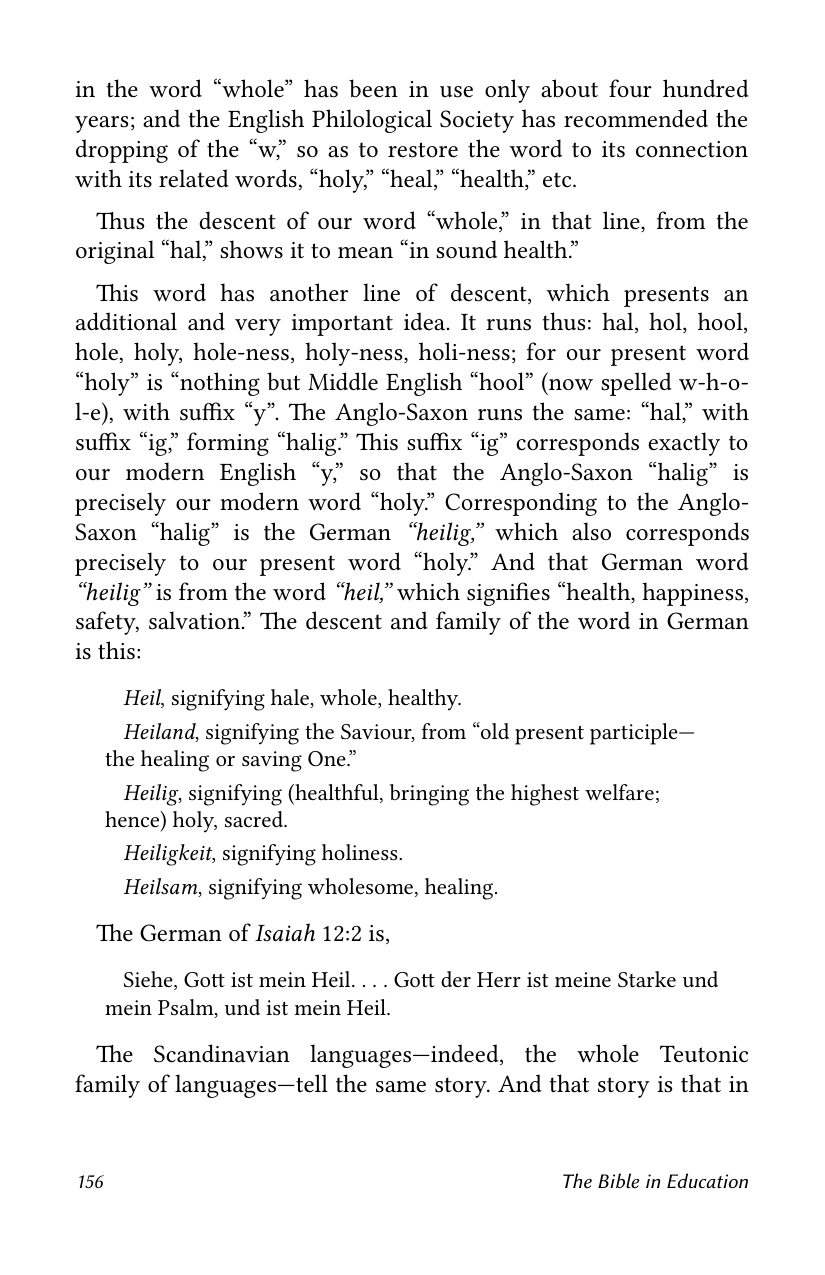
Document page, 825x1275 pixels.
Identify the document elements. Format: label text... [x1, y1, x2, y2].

text Heiland, signifying the Saviour, from “old present participle—the healing or saving One.” [105, 719, 720, 772]
text Heilig, signifying (healthful, bringing the highest welfare; hence) holy, sacred. [105, 779, 720, 833]
text Thus the descent of our word “whole,” in that line, from the original “hal,” shows it to mean “in sound health.” [75, 207, 750, 265]
text in the word “whole” has been in use only about four hundred years; and the English Philological Society has recommended the dropping of the “w,” so as to restore the word to its connection with its related words, “holy,” “heal,” “health,” etc. [75, 75, 750, 193]
text This word has another line of descent, which presents an additional and very important idea. It runs thus: hal, hol, hool, hole, holy, hole-ness, holy-ness, holi-ness; for our present word “holy” is “nothing but Middle English “hool” (now spelled w-h-o-l-e), with suffix “y”. The Anglo-Saxon runs the same: “hal,” with suffix “ig,” forming “halig.” This suffix “ig” corresponds exactly to our modern English “y,” so that the Anglo-Saxon “halig” is precisely our modern word “holy.” Corresponding to the Anglo-Saxon “halig” is the German “heilig,” which also corresponds precisely to our present word “holy.” And that German word “heilig” is from the word “heil,” which signifies “health, happiness, safety, salvation.” The descent and family of the word in German is this: [75, 278, 750, 666]
text Heilsam, signifying wholesome, healing. [105, 874, 720, 900]
text The Scandinavian languages—indeed, the whole Teutonic family of languages—tell the same story. And that story is that in [75, 1040, 750, 1098]
text Heiligkeit, signifying holiness. [105, 840, 720, 866]
text The German of Isaiah 12:2 is, [75, 919, 750, 948]
text Siehe, Gott ist mein Heil. . . . Gott der Herr ist meine Starke und mein Psalm, und ist mein Heil. [105, 967, 720, 1021]
text Heil, signifying hale, whole, healthy. [105, 685, 720, 711]
